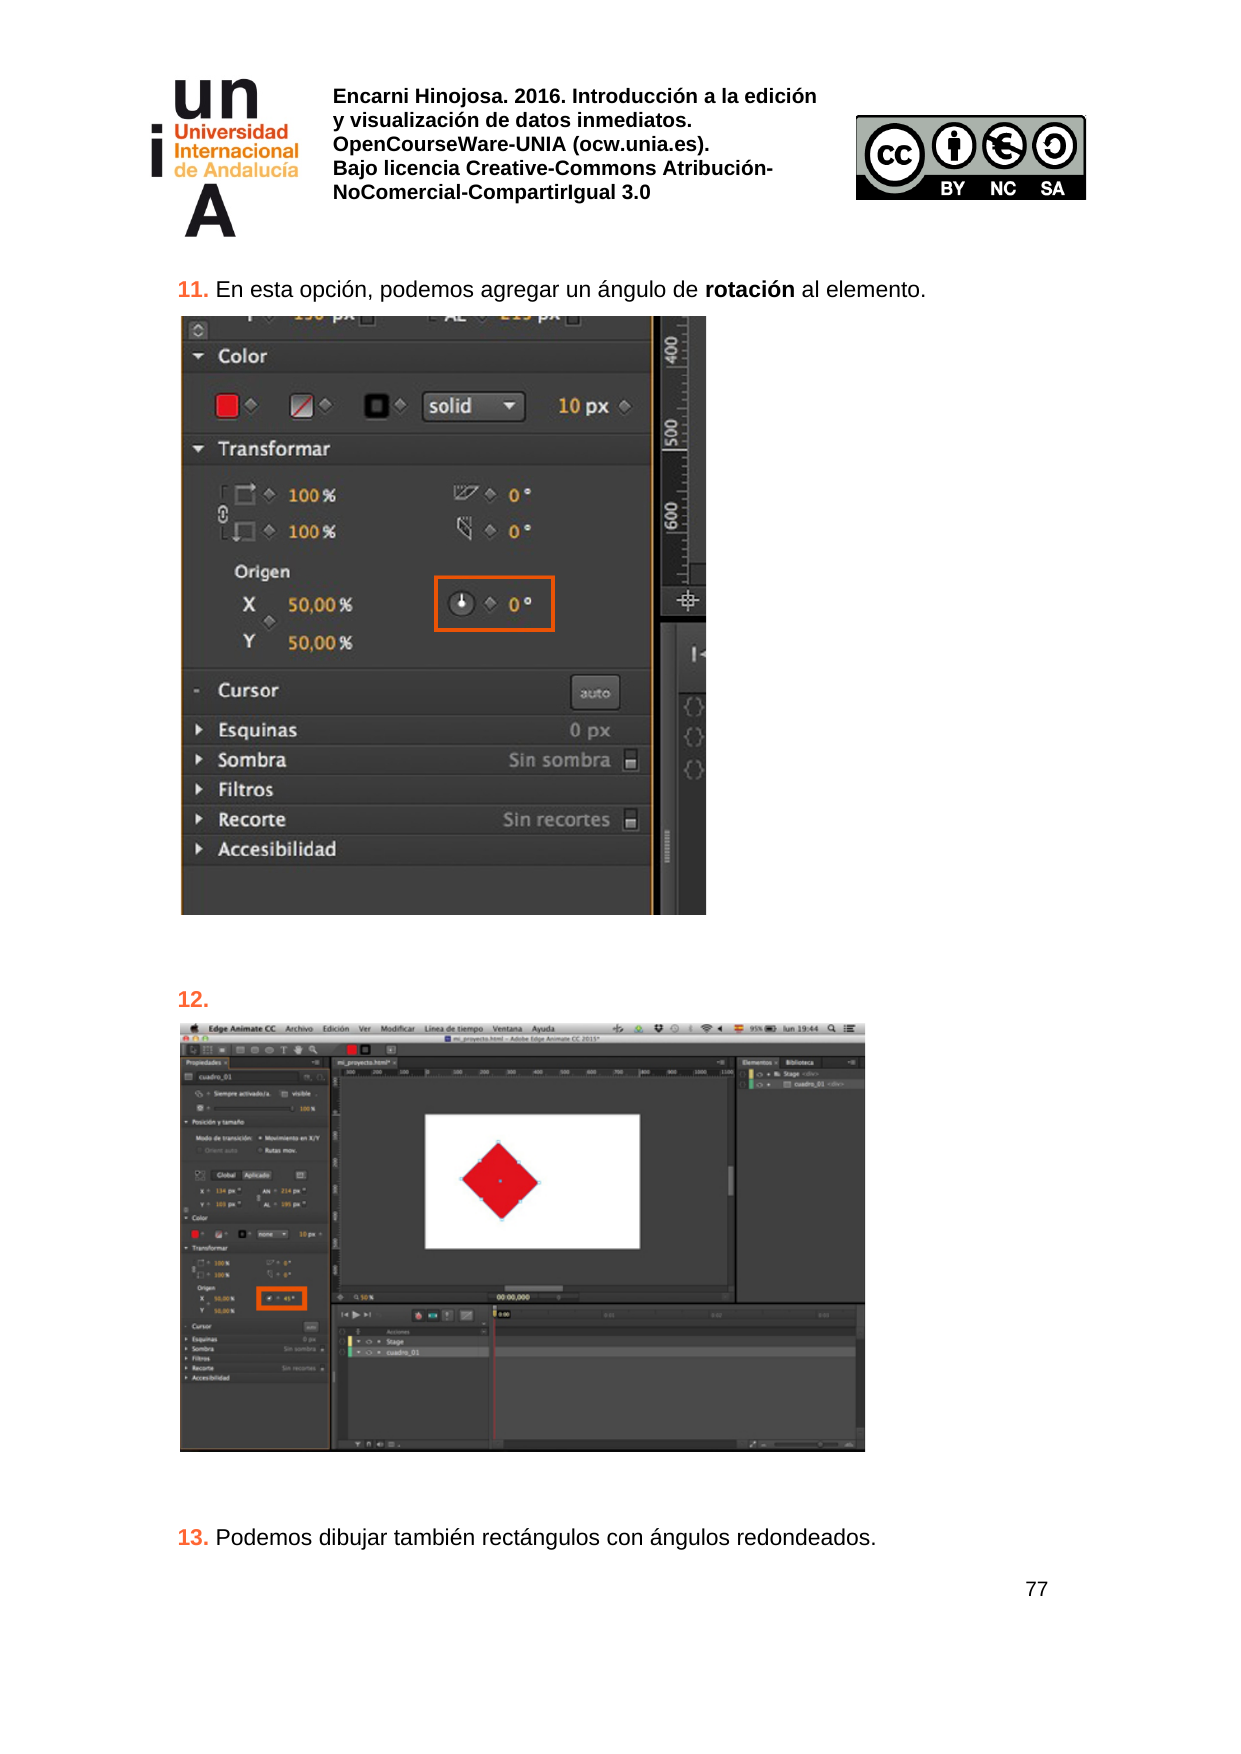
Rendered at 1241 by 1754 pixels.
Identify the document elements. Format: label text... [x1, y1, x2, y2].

picture [148, 75, 303, 240]
subtitle 12. [177, 981, 1048, 1014]
subtitle 11. En esta opción, podemos agregar un ángulo de rotación al elemento. [177, 271, 1048, 304]
picture [180, 1023, 866, 1452]
subtitle 13. Podemos dibujar también rectángulos con ángulos redondeados. [177, 1518, 1048, 1552]
picture [180, 316, 707, 915]
